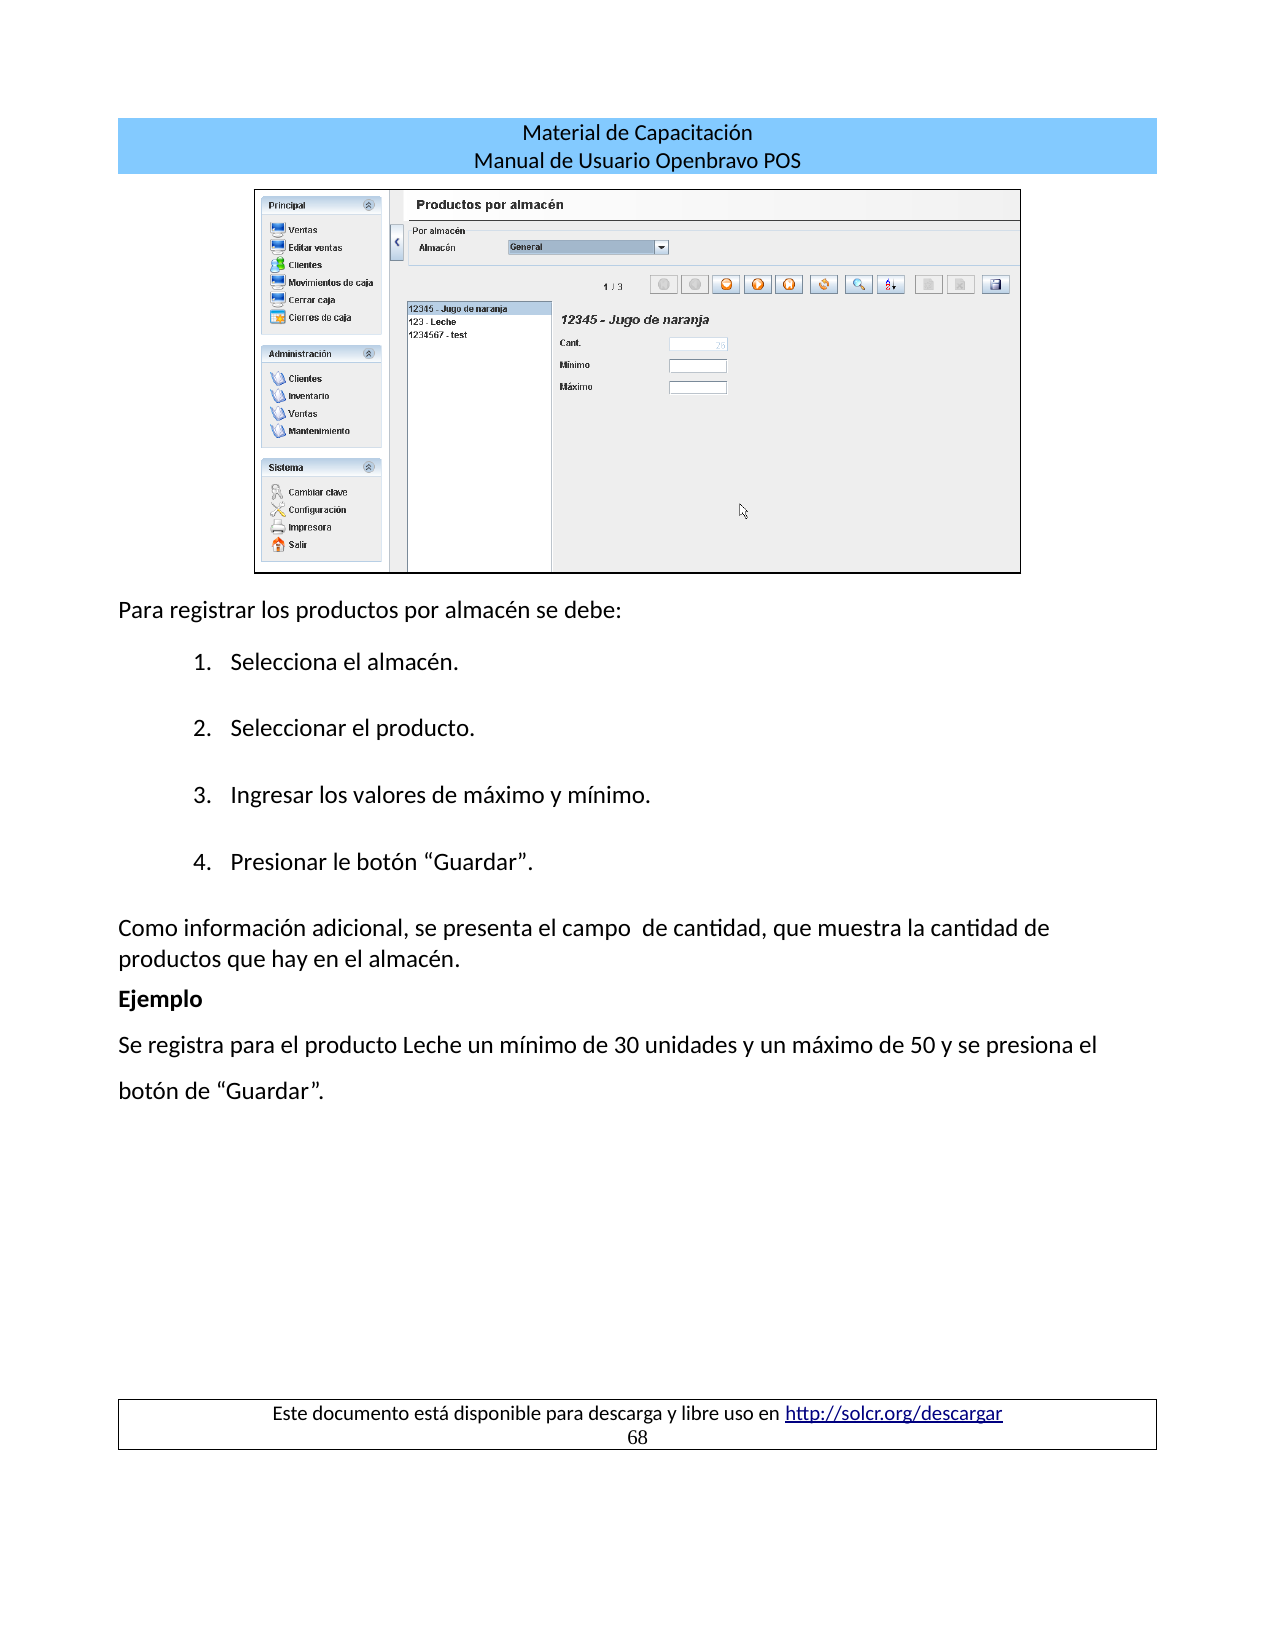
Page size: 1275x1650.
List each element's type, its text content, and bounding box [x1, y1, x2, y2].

list Ingresar los valores de máximo y mínimo. [193, 779, 1157, 809]
text Se registra para el producto Leche un mínimo de 30 unidades y un máximo de 50 y se presiona el botón de “Guardar”. [118, 1029, 1157, 1106]
list Seleccionar el producto. [193, 712, 1157, 743]
text Para registrar los productos por almacén se debe: [118, 594, 1157, 625]
list Selecciona el almacén. [193, 646, 1157, 676]
text Como información adicional, se presenta el campo de cantidad, que muestra la cantidad de productos que hay en el almacén. [118, 912, 1157, 973]
text Ejemplo [118, 984, 1157, 1014]
list Presionar le botón “Guardar”. [193, 846, 1157, 876]
